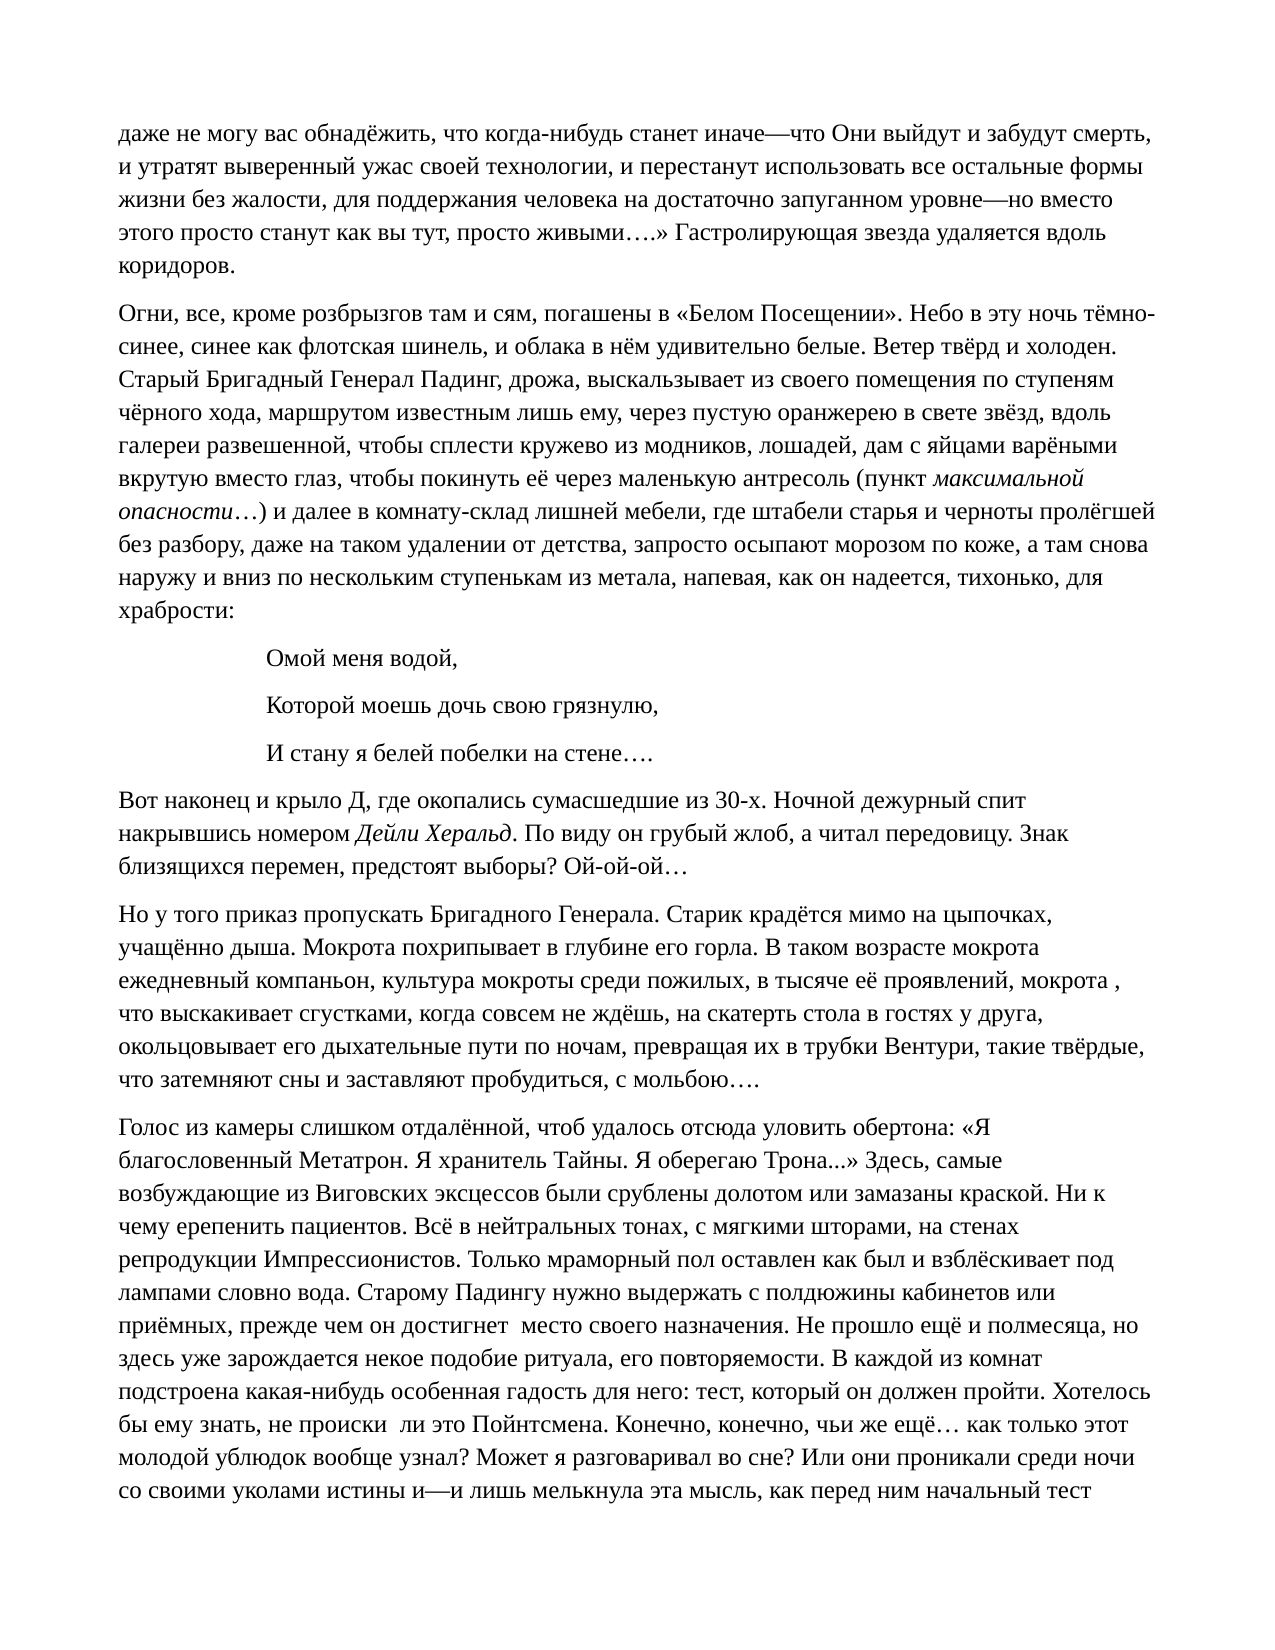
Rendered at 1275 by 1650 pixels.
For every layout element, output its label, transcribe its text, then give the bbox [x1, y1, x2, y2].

text Голос из камеры слишком отдалённой, чтоб удалось отсюда уловить обертона: «Я благословенный Метатрон. Я хранитель Тайны. Я оберегаю Трона...» Здесь, самые возбуждающие из Виговских эксцессов были срублены долотом или замазаны краской. Ни к чему ерепенить пациентов. Всё в нейтральных тонах, с мягкими шторами, на стенах репродукции Импрессионистов. Только мраморный пол оставлен как был и взблёскивает под лампами словно вода. Старому Падингу нужно выдержать с полдюжины кабинетов или приёмных, прежде чем он достигнет место своего назначения. Не прошло ещё и полмесяца, но здесь уже зарождается некое подобие ритуала, его повторяемости. В каждой из комнат подстроена какая-нибудь особенная гадость для него: тест, который он должен пройти. Хотелось бы ему знать, не происки ли это Пойнтсмена. Конечно, конечно, чьи же ещё… как только этот молодой ублюдок вообще узнал? Может я разговаривал во сне? Или они проникали среди ночи со своими уколами истины и—и лишь мелькнула эта мысль, как перед ним начальный тест [118, 1112, 1157, 1504]
text И стану я белей побелки на стене…. [266, 738, 1157, 767]
text Но у того приказ пропускать Бригадного Генерала. Старик крадётся мимо на цыпочках, учащённо дыша. Мокрота похрипывает в глубине его горла. В таком возрасте мокрота ежедневный компаньон, культура мокроты среди пожилых, в тысяче её проявлений, мокрота , что выскакивает сгустками, когда совсем не ждёшь, на скатерть стола в гостях у друга, окольцовывает его дыхательные пути по ночам, превращая их в трубки Вентури, такие твёрдые, что затемняют сны и заставляют пробудиться, с мольбою…. [118, 899, 1157, 1093]
text Вот наконец и крыло Д, где окопались сумасшедшие из 30-х. Ночной дежурный спит накрывшись номером Дейли Херальд. По виду он грубый жлоб, а читал передовицу. Знак близящихся перемен, предстоят выборы? Ой-ой-ой… [118, 785, 1157, 880]
text Огни, все, кроме розбрызгов там и сям, погашены в «Белом Посещении». Небо в эту ночь тёмно-синее, синее как флотская шинель, и облака в нём удивительно белые. Ветер твёрд и холоден. Старый Бригадный Генерал Падинг, дрожа, выскальзывает из своего помещения по ступеням чёрного хода, маршрутом известным лишь ему, через пустую оранжерею в свете звёзд, вдоль галереи развешенной, чтобы сплести кружево из модников, лошадей, дам с яйцами варёными вкрутую вместо глаз, чтобы покинуть её через маленькую антресоль (пункт максимальной опасности…) и далее в комнату-склад лишней мебели, где штабели старья и черноты пролёгшей без разбору, даже на таком удалении от детства, запросто осыпают морозом по коже, а там снова наружу и вниз по нескольким ступенькам из метала, напевая, как он надеется, тихонько, для храбрости: [118, 298, 1157, 624]
text Которой моешь дочь свою грязнулю, [266, 690, 1157, 719]
text даже не могу вас обнадёжить, что когда-нибудь станет иначе—что Они выйдут и забудут смерть, и утратят выверенный ужас своей технологии, и перестанут использовать все остальные формы жизни без жалости, для поддержания человека на достаточно запуганном уровне—но вместо этого просто станут как вы тут, просто живыми….» Гастролирующая звезда удаляется вдоль коридоров. [118, 118, 1157, 279]
text Омой меня водой, [266, 643, 1157, 671]
